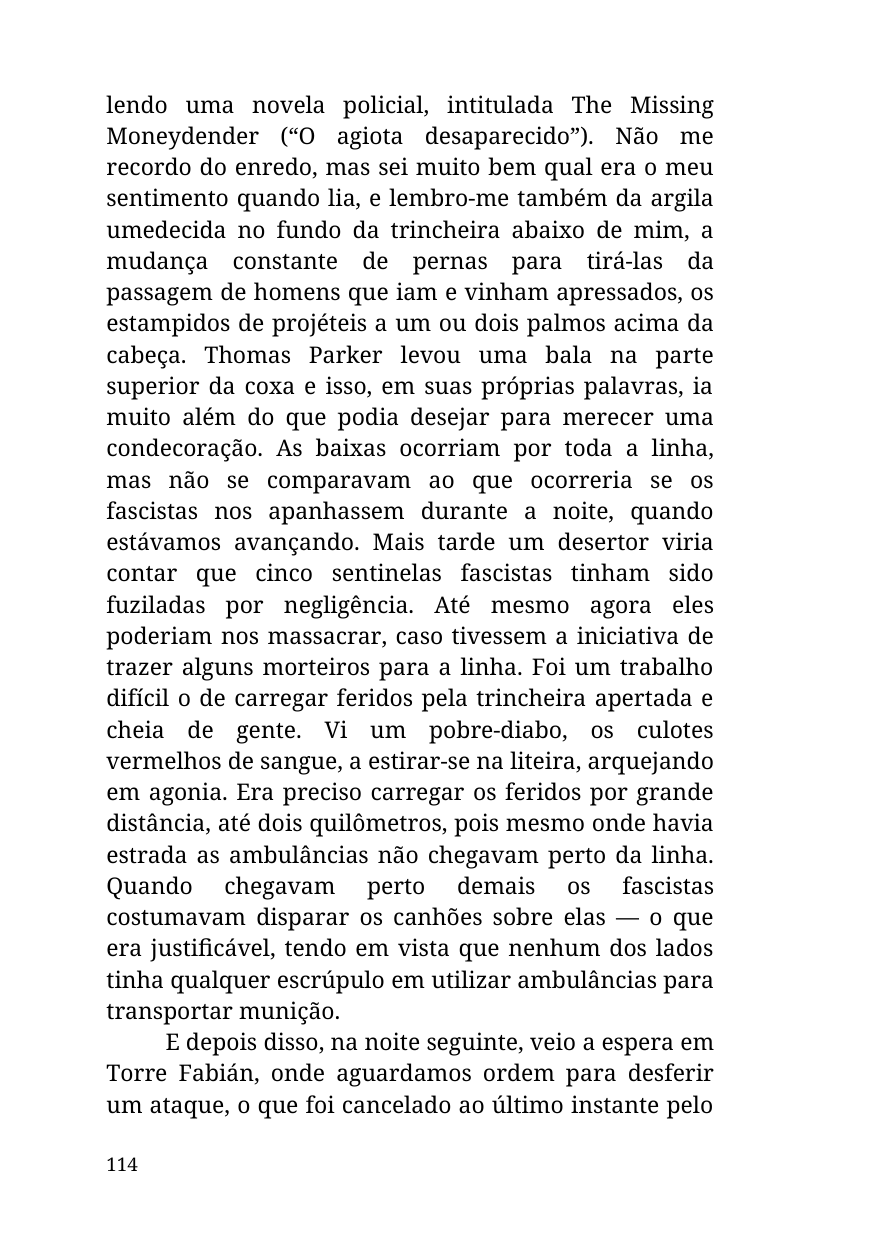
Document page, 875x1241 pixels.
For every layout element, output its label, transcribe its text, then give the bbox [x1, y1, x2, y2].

text lendo uma novela policial, intitulada The Missing Moneydender (“O agiota desaparecido”). Não me recordo do enredo, mas sei muito bem qual era o meu sentimento quando lia, e lembro-me também da argila umedecida no fundo da trincheira abaixo de mim, a mudança constante de pernas para tirá-las da passagem de homens que iam e vinham apressados, os estampidos de projéteis a um ou dois palmos acima da cabeça. Thomas Parker levou uma bala na parte superior da coxa e isso, em suas próprias palavras, ia muito além do que podia desejar para merecer uma condecoração. As baixas ocorriam por toda a linha, mas não se comparavam ao que ocorreria se os fascistas nos apanhassem durante a noite, quando estávamos avançando. Mais tarde um desertor viria contar que cinco sentinelas fascistas tinham sido fuziladas por negligência. Até mesmo agora eles poderiam nos massacrar, caso tivessem a iniciativa de trazer alguns morteiros para a linha. Foi um trabalho difícil o de carregar feridos pela trincheira apertada e cheia de gente. Vi um pobre-diabo, os culotes vermelhos de sangue, a estirar-se na liteira, arquejando em agonia. Era preciso carregar os feridos por grande distância, até dois quilômetros, pois mesmo onde havia estrada as ambulâncias não chegavam perto da linha. Quando chegavam perto demais os fascistas costumavam disparar os canhões sobre elas — o que era justificável, tendo em vista que nenhum dos lados tinha qualquer escrúpulo em utilizar ambulâncias para transportar munição. [106, 88, 714, 1026]
text E depois disso, na noite seguinte, veio a espera em Torre Fabián, onde aguardamos ordem para desferir um ataque, o que foi cancelado ao último instante pelo [106, 1026, 714, 1120]
